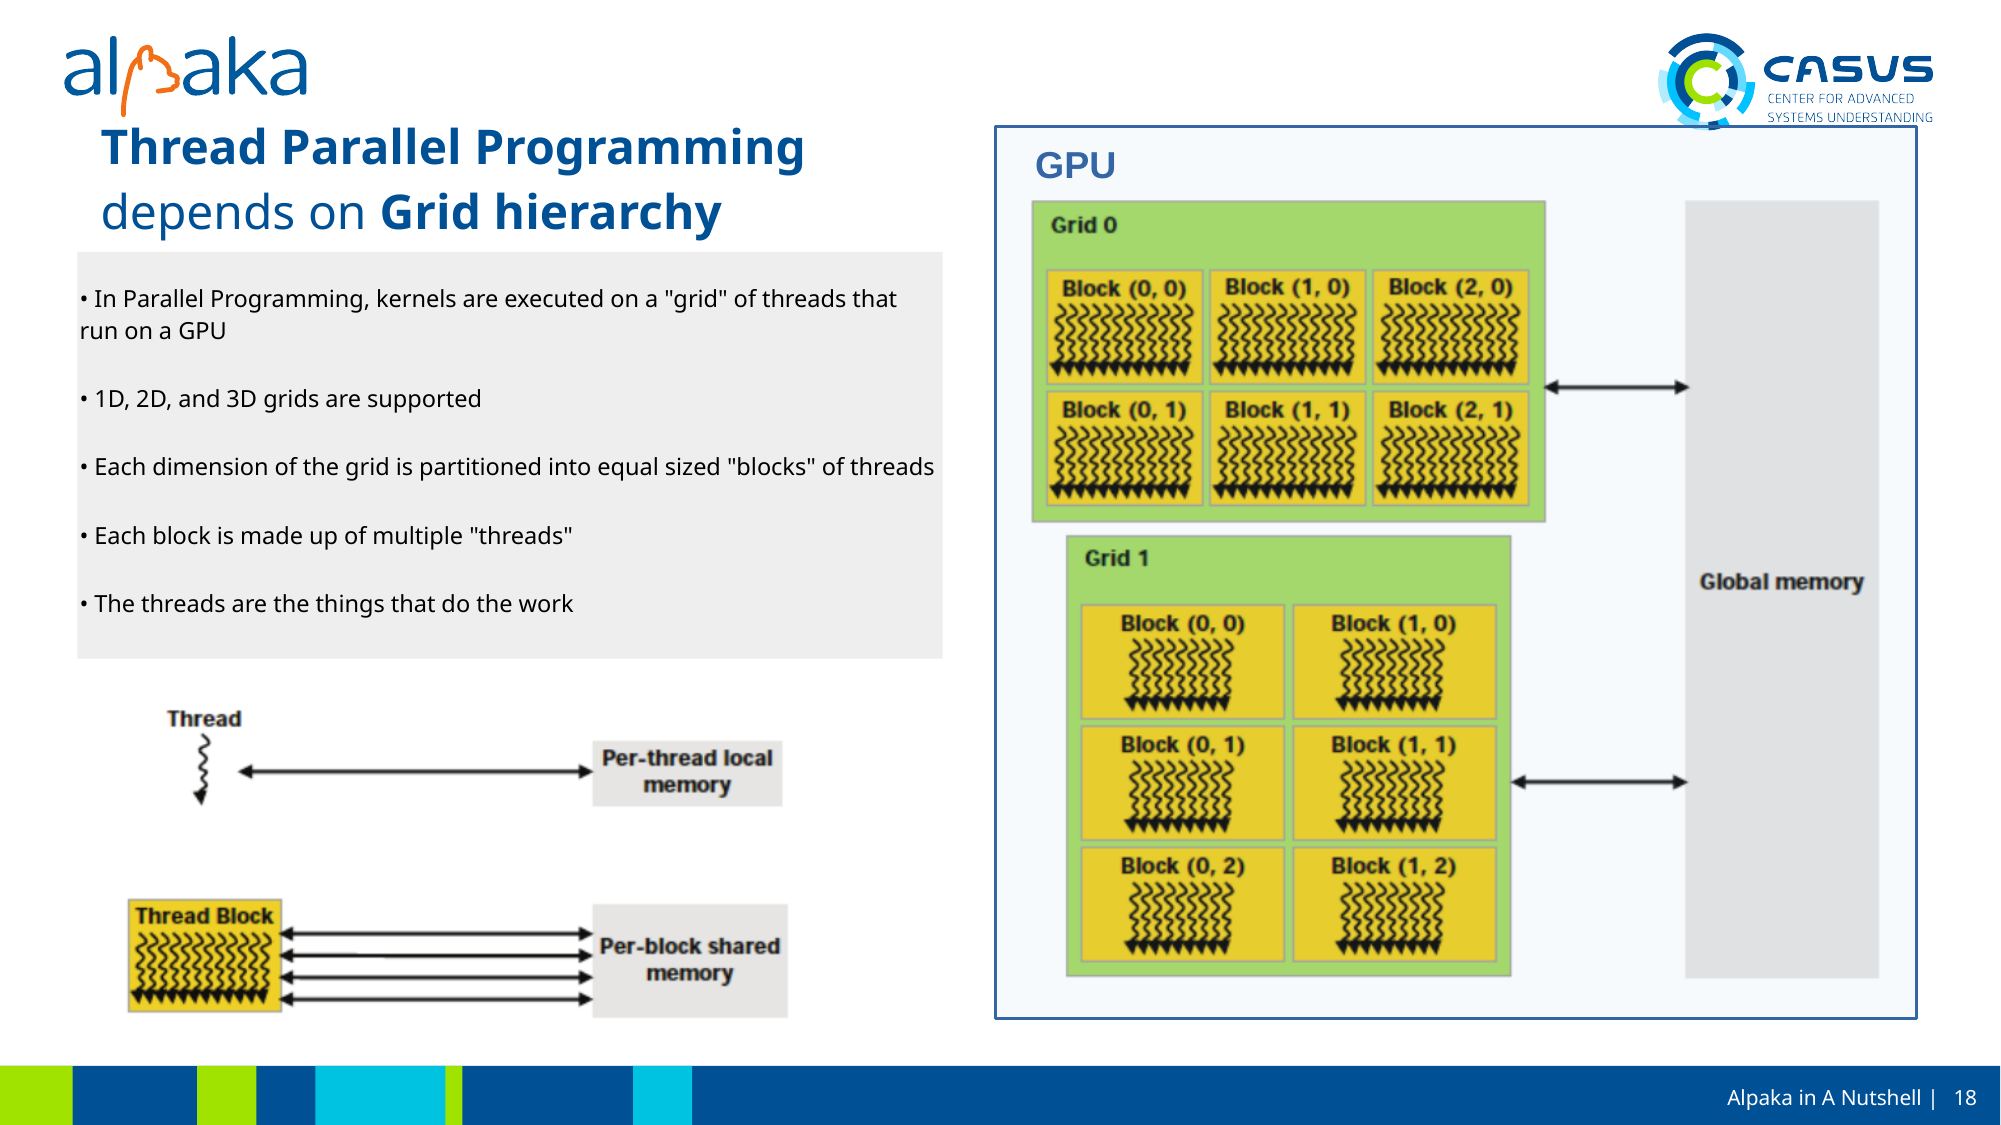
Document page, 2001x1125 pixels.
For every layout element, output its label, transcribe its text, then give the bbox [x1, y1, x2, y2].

picture [1658, 33, 1933, 131]
list • In Parallel Programming, kernels are executed on a "grid" of threads that run on a GPU • 1D, 2D, and 3D grids are supported • Each dimension of the grid is partitioned into equal sized "blocks" of threads • Each block is made up of multiple "threads" • The threads are the things that do the work [77, 251, 943, 659]
text_box GPU [1020, 136, 1219, 194]
picture [102, 678, 803, 1047]
text_box [995, 126, 1917, 1019]
title Thread Parallel Programming depends on Grid hierarchy [100, 112, 1648, 244]
picture [63, 35, 308, 118]
